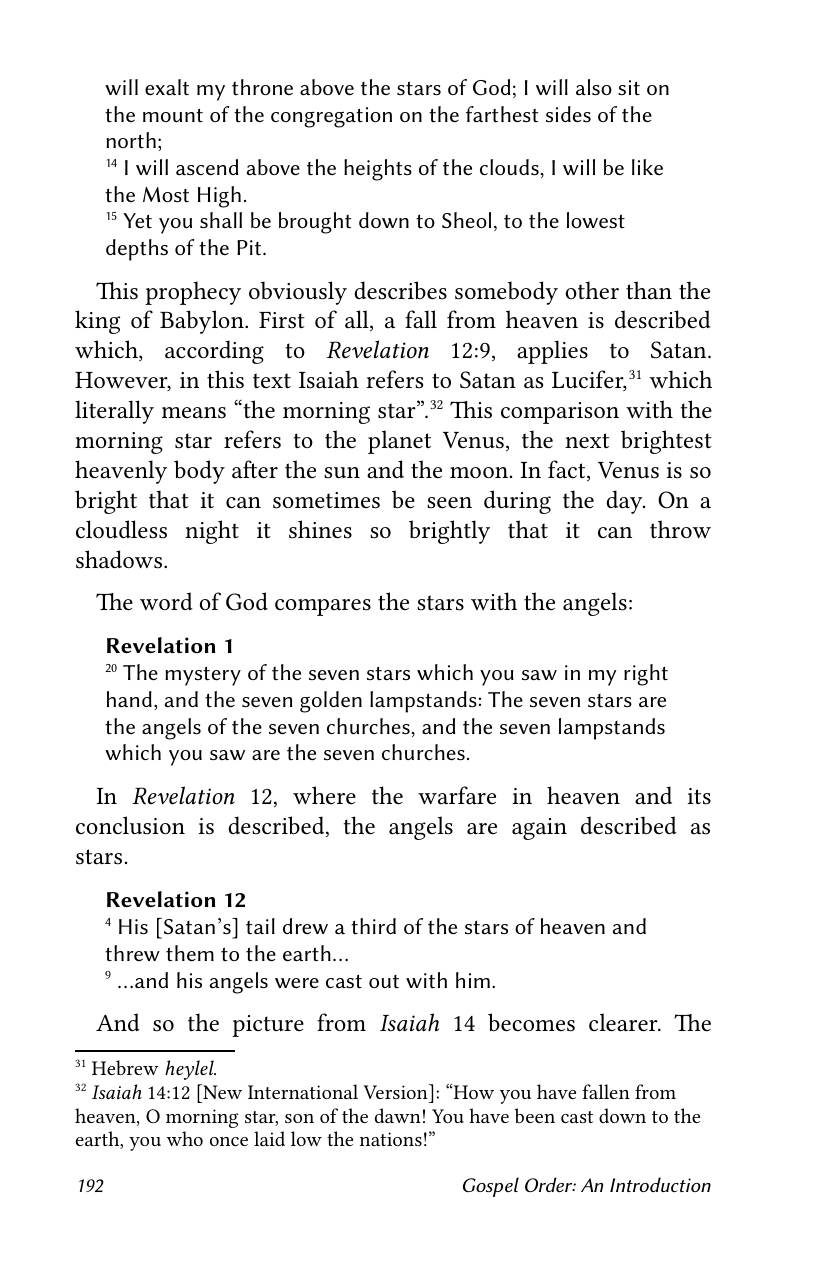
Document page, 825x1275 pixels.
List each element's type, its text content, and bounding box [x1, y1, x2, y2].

text will exalt my throne above the stars of God; I will also sit on the mount of the congregation on the farthest sides of the north; [105, 75, 682, 154]
text 15 Yet you shall be brought down to Sheol, to the lowest depths of the Pit. [105, 208, 682, 261]
text Revelation 1 [105, 633, 712, 659]
text 14 I will ascend above the heights of the clouds, I will be like the Most High. [105, 155, 682, 208]
text In Revelation 12, where the warfare in heaven and its conclusion is described, the angels are again described as stars. [75, 782, 712, 870]
text Hebrew heylel. [75, 1057, 712, 1081]
text Isaiah 14:12 [New International Version]: “How you have fallen from heaven, O morning star, son of the dawn! You have been cast down to the earth, you who once laid low the nations!” [75, 1081, 712, 1152]
text And so the picture from Isaiah 14 becomes clearer. The [75, 1009, 712, 1038]
text 9 ...and his angels were cast out with him. [105, 967, 682, 994]
text 4 His [Satan’s] tail drew a third of the stars of heaven and threw them to the earth… [105, 914, 682, 967]
text Revelation 12 [105, 887, 712, 913]
text This prophecy obviously describes somebody other than the king of Babylon. First of all, a fall from heaven is described which, according to Revelation 12:9, applies to Satan. However, in this text Isaiah refers to Satan as Lucifer, which literally means “the morning star”. This comparison with the morning star refers to the planet Venus, the next brightest heavenly body after the sun and the moon. In fact, Venus is so bright that it can sometimes be seen during the day. On a cloudless night it shines so brightly that it can throw shadows. [75, 277, 712, 574]
text 20 The mystery of the seven stars which you saw in my right hand, and the seven golden lampstands: The seven stars are the angels of the seven churches, and the seven lampstands which you saw are the seven churches. [105, 660, 682, 766]
text The word of God compares the stars with the angels: [75, 588, 712, 616]
